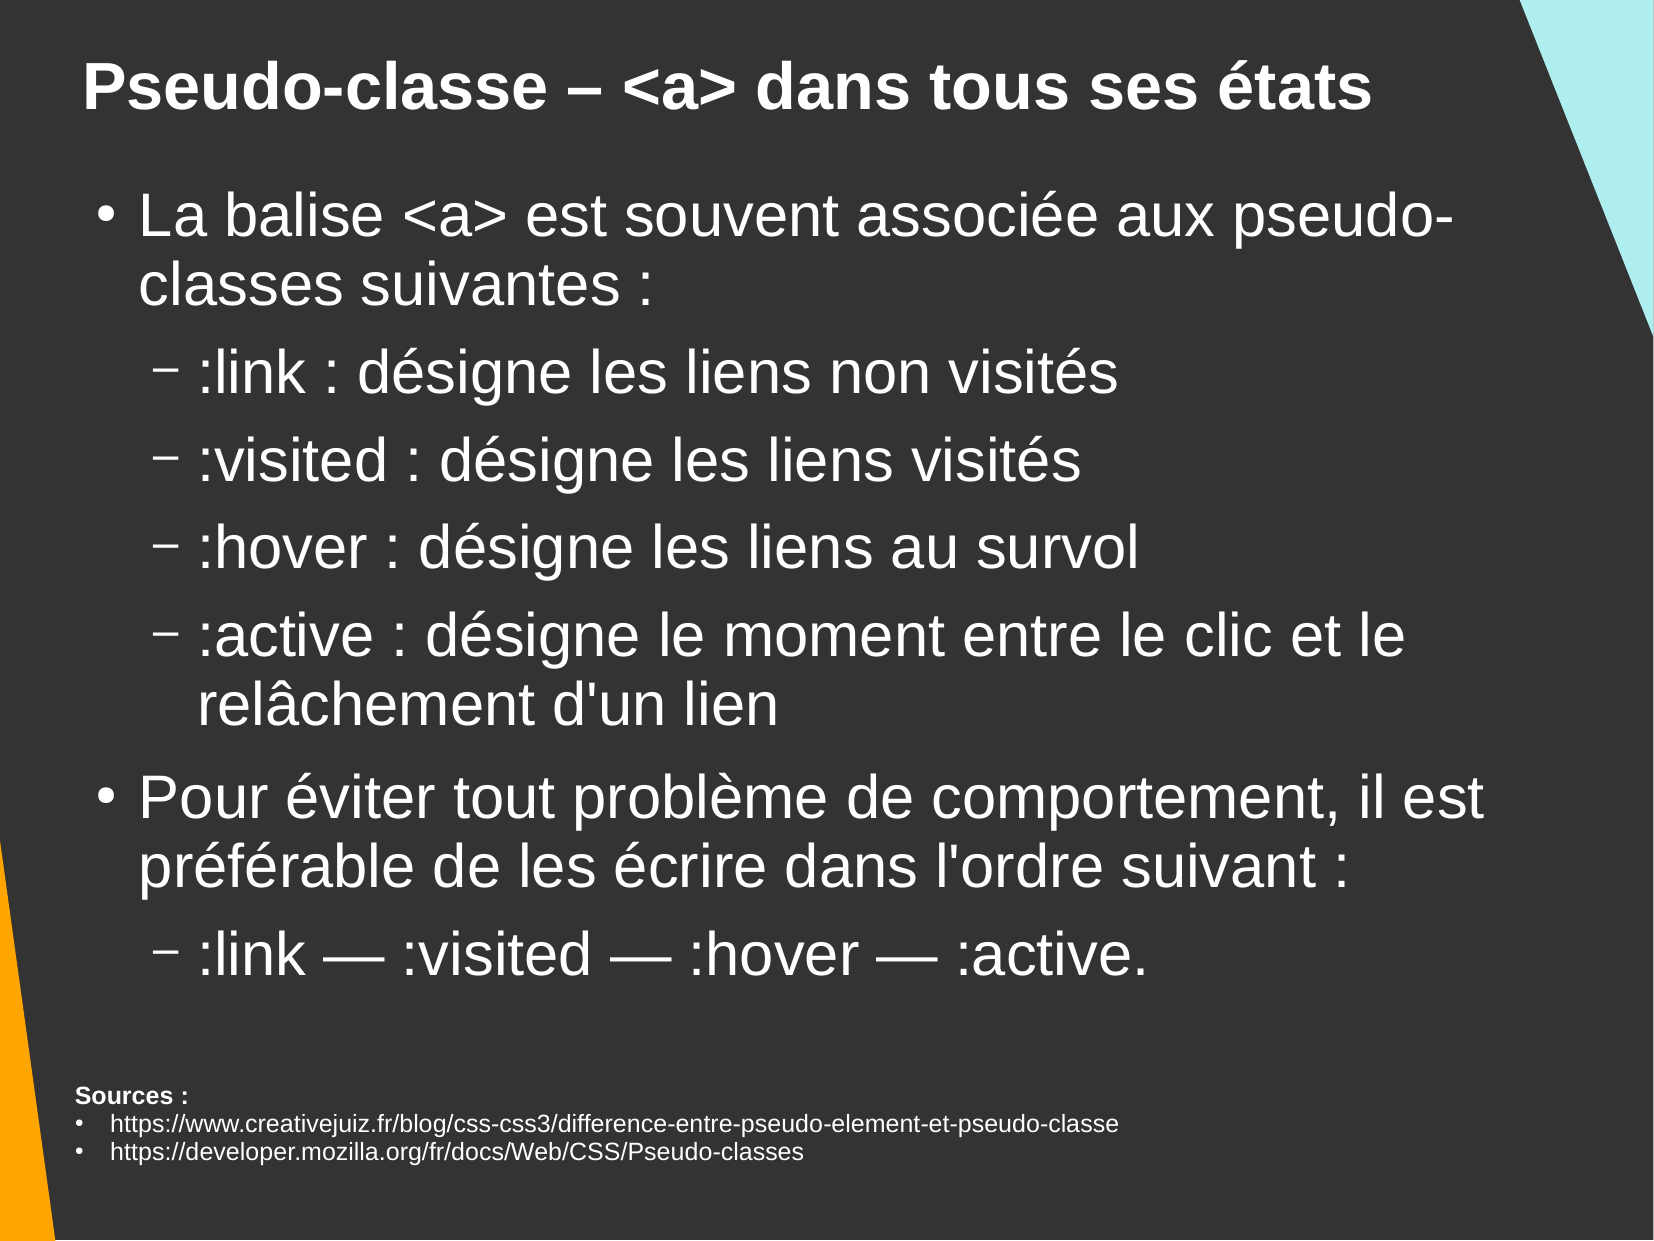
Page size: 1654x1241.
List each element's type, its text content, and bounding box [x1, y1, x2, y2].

text_box [1519, 0, 1654, 339]
list La balise <a> est souvent associée aux pseudo-classes suivantes : :link : désigne les liens non visités :visited : désigne les liens visités :hover : désigne les liens au survol :active : désigne le moment entre le clic et le relâchement d'un lien Pour éviter tout problème de comportement, il est préférable de les écrire dans l'ordre suivant : :link — :visited — :hover — :active. [80, 180, 1605, 993]
text_box Sources : https://www.creativejuiz.fr/blog/css-css3/difference-entre-pseudo-element-et-pseudo-classe https://developer.mozilla.org/fr/docs/Web/CSS/Pseudo-classes [60, 1074, 1546, 1241]
text_box [0, 840, 56, 1241]
title Pseudo-classe – <a> dans tous ses états [82, 49, 1571, 152]
